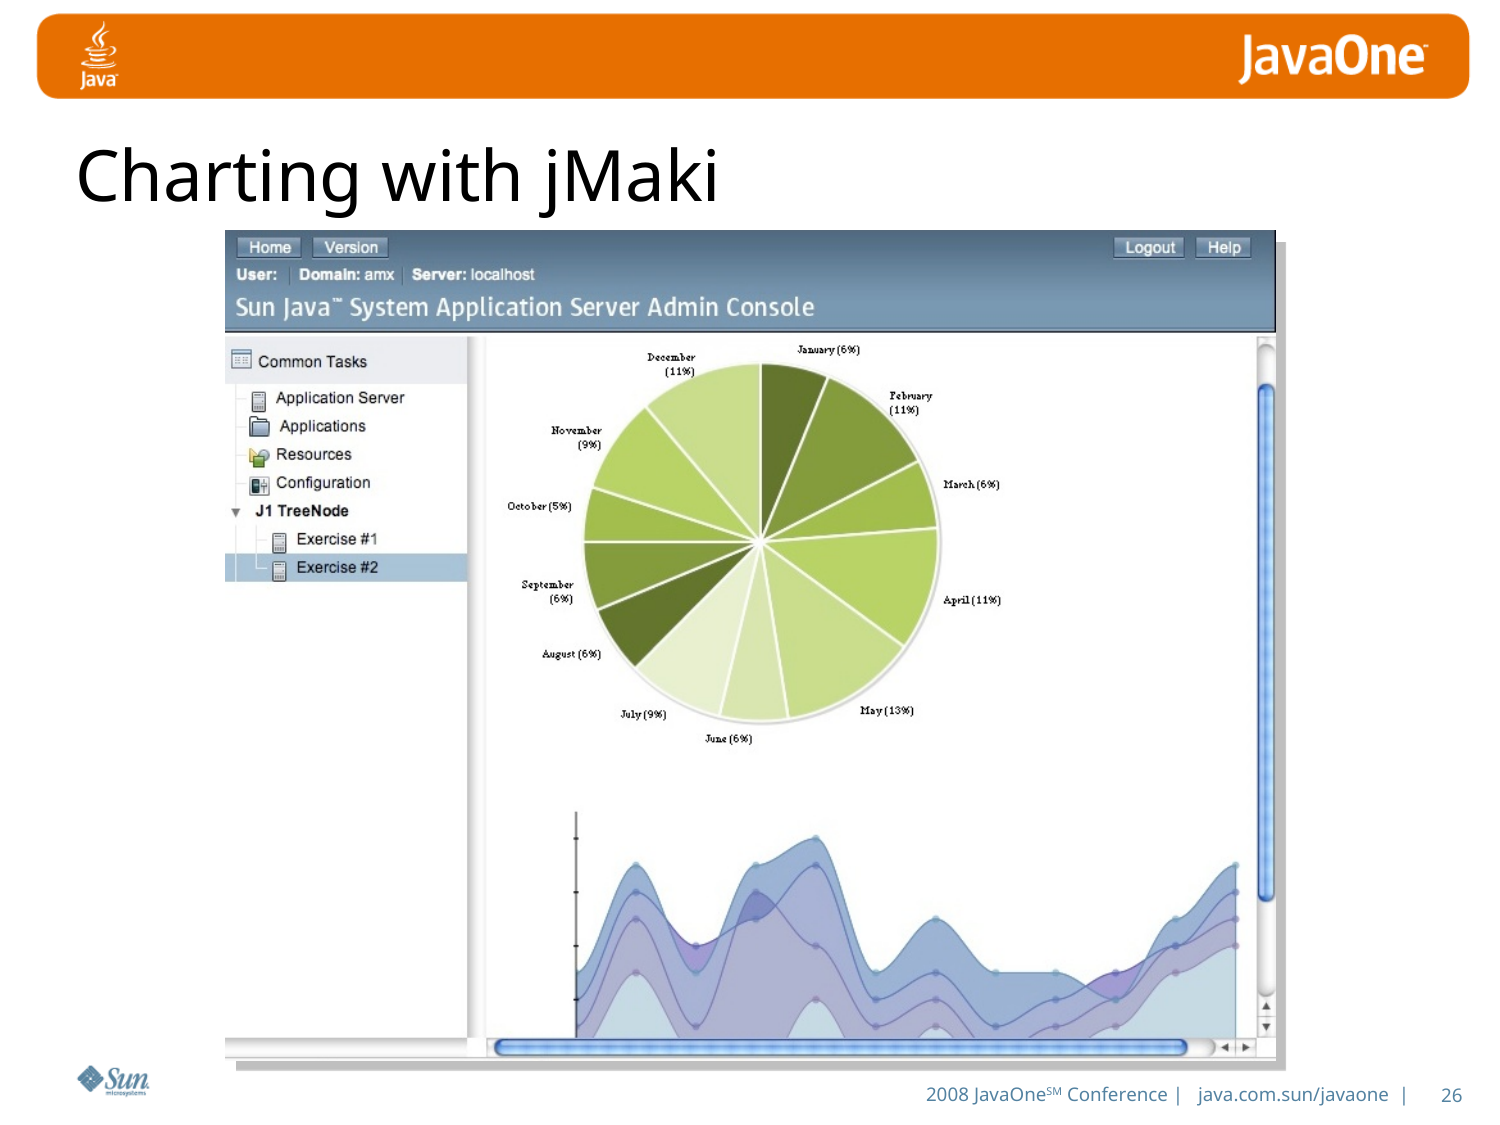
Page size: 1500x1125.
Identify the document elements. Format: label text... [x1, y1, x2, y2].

picture [0, 0, 1500, 1125]
title Charting with jMaki [75, 95, 1426, 259]
